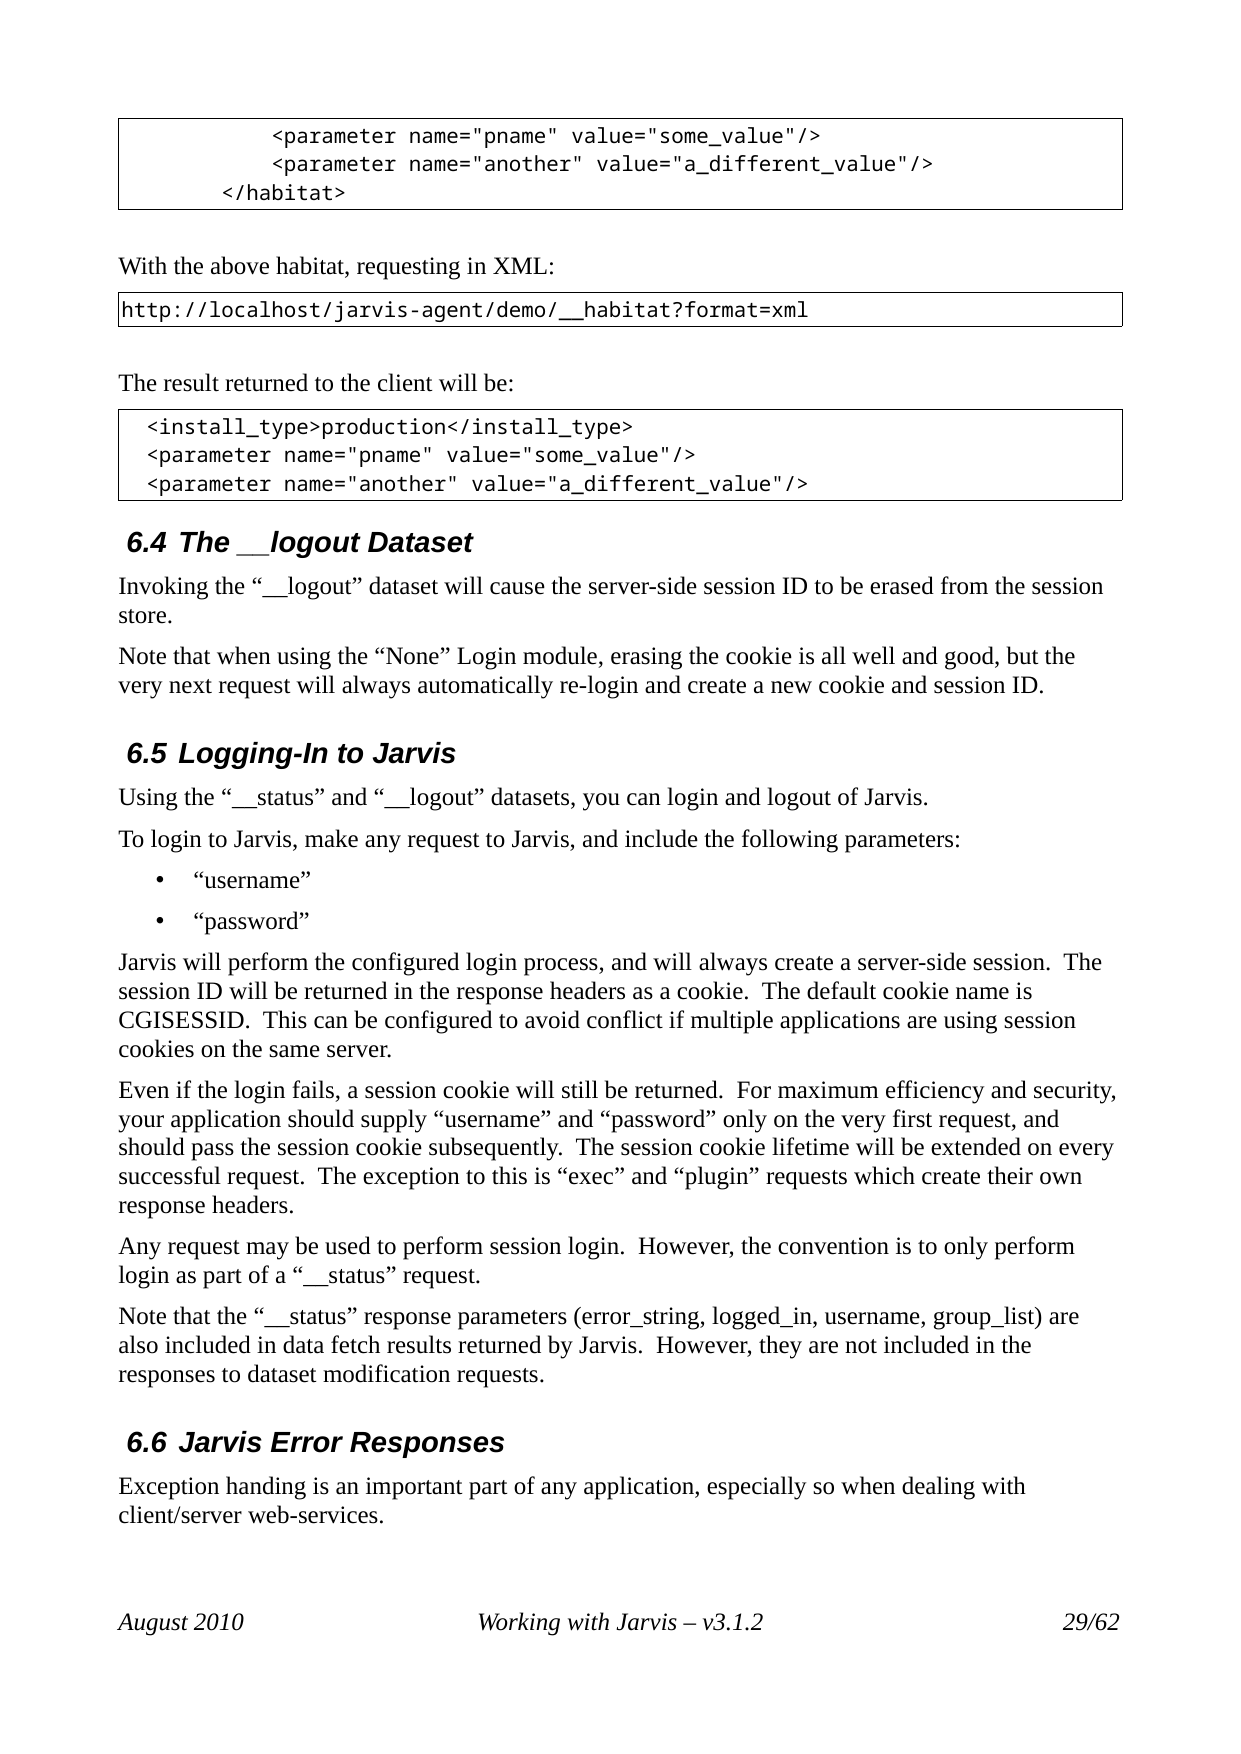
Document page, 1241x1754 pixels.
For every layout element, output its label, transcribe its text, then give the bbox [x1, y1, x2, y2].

text Even if the login fails, a session cookie will still be returned. For maximum efficiency and security, your application should supply “username” and “password” only on the very first request, and should pass the session cookie subsequently. The session cookie lifetime will be extended on every successful request. The exception to this is “exec” and “plugin” requests which create their own response headers. [118, 1075, 1122, 1219]
text To login to Jarvis, make any request to Jarvis, and include the following parameters: [118, 824, 1122, 852]
list “password” [156, 906, 1122, 935]
subtitle The __logout Dataset [118, 525, 1122, 559]
subtitle Logging-In to Jarvis [118, 736, 1122, 770]
text With the above habitat, requesting in XML: [118, 251, 1122, 279]
text <parameter name="pname" value="some_value"/> [119, 437, 1122, 466]
text Exception handing is an important part of any application, especially so when dealing with client/server web-services. [118, 1471, 1122, 1528]
text Note that when using the “None” Login module, erasing the cookie is all well and good, but the very next request will always automatically re-login and create a new cookie and session ID. [118, 641, 1122, 699]
text The result returned to the client will be: [118, 368, 1122, 396]
subtitle Jarvis Error Responses [118, 1425, 1122, 1458]
text </habitat> [119, 175, 1122, 209]
text Jarvis will perform the configured login process, and will always create a server-side session. The session ID will be returned in the response headers as a cookie. The default cookie name is CGISESSID. This can be configured to avoid conflict if multiple applications are using session cookies on the same server. [118, 947, 1122, 1062]
list “username” [156, 865, 1122, 894]
text Using the “__status” and “__logout” datasets, you can login and logout of Jarvis. [118, 782, 1122, 811]
text <parameter name="another" value="a_different_value"/> [119, 466, 1122, 500]
text http://localhost/jarvis-agent/demo/__habitat?format=xml [119, 293, 1122, 326]
text <install_type>production</install_type> [119, 410, 1122, 437]
text Invoking the “__logout” dataset will cause the server-side session ID to be erased from the session store. [118, 571, 1122, 629]
text Note that the “__status” response parameters (error_string, logged_in, username, group_list) are also included in data fetch results returned by Jarvis. However, they are not included in the responses to dataset modification requests. [118, 1301, 1122, 1387]
text Any request may be used to perform session login. However, the convention is to only perform login as part of a “__status” request. [118, 1231, 1122, 1289]
text <parameter name="another" value="a_different_value"/> [119, 147, 1122, 175]
text <parameter name="pname" value="some_value"/> [119, 119, 1122, 147]
